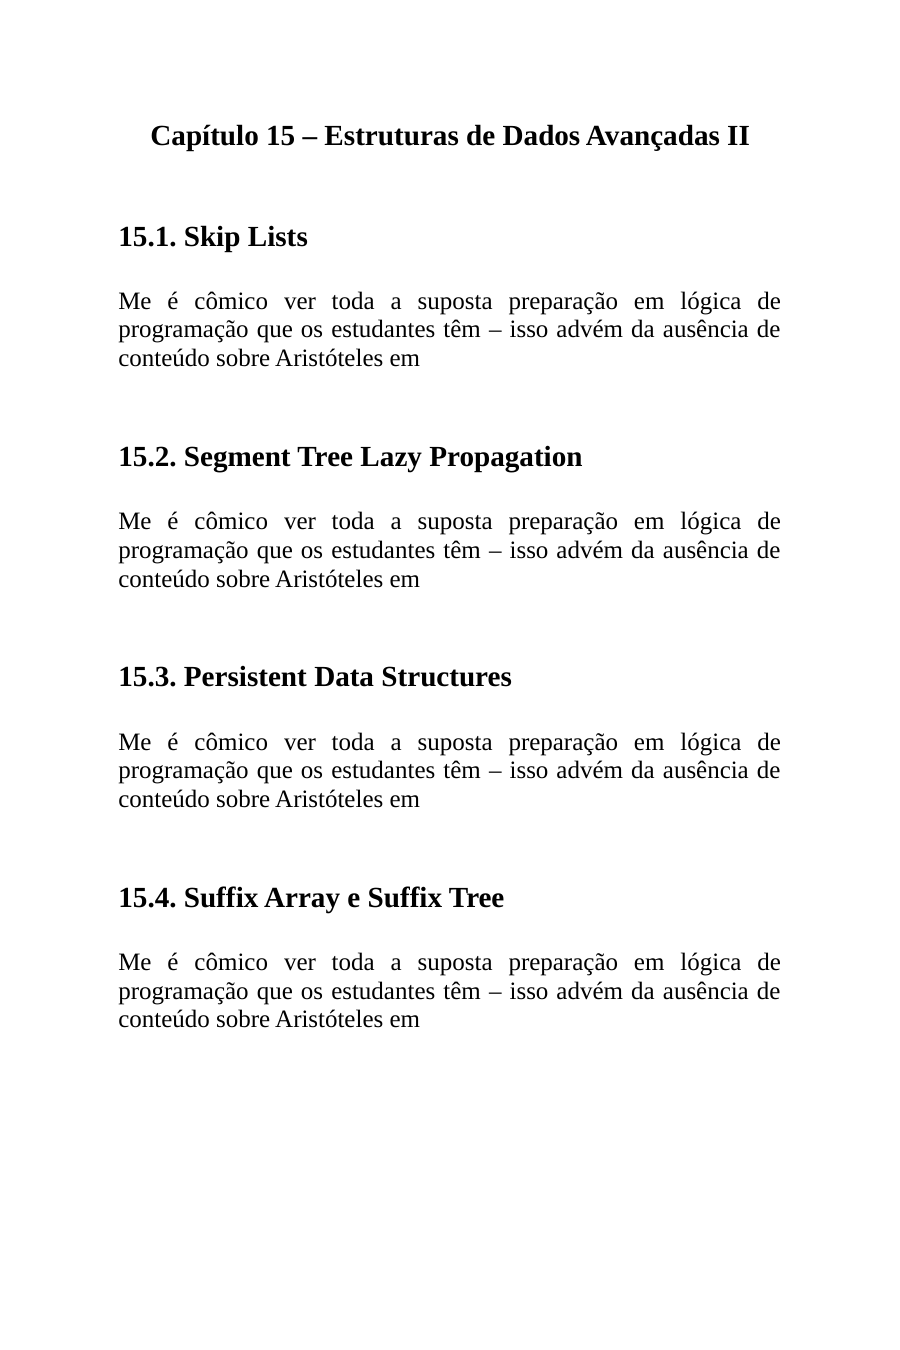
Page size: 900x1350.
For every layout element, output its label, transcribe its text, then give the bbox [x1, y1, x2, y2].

text Me é cômico ver toda a suposta preparação em lógica de programação que os estudantes têm – isso advém da ausência de conteúdo sobre Aristóteles em [118, 727, 782, 813]
text 15.2. Segment Tree Lazy Propagation [118, 439, 782, 473]
text 15.4. Suffix Array e Suffix Tree [118, 880, 782, 913]
text 15.1. Skip Lists [118, 219, 782, 252]
text Me é cômico ver toda a suposta preparação em lógica de programação que os estudantes têm – isso advém da ausência de conteúdo sobre Aristóteles em [118, 947, 782, 1033]
text Me é cômico ver toda a suposta preparação em lógica de programação que os estudantes têm – isso advém da ausência de conteúdo sobre Aristóteles em [118, 286, 782, 372]
text 15.3. Persistent Data Structures [118, 659, 782, 693]
text Me é cômico ver toda a suposta preparação em lógica de programação que os estudantes têm – isso advém da ausência de conteúdo sobre Aristóteles em [118, 506, 782, 592]
text Capítulo 15 – Estruturas de Dados Avançadas II [118, 118, 782, 152]
